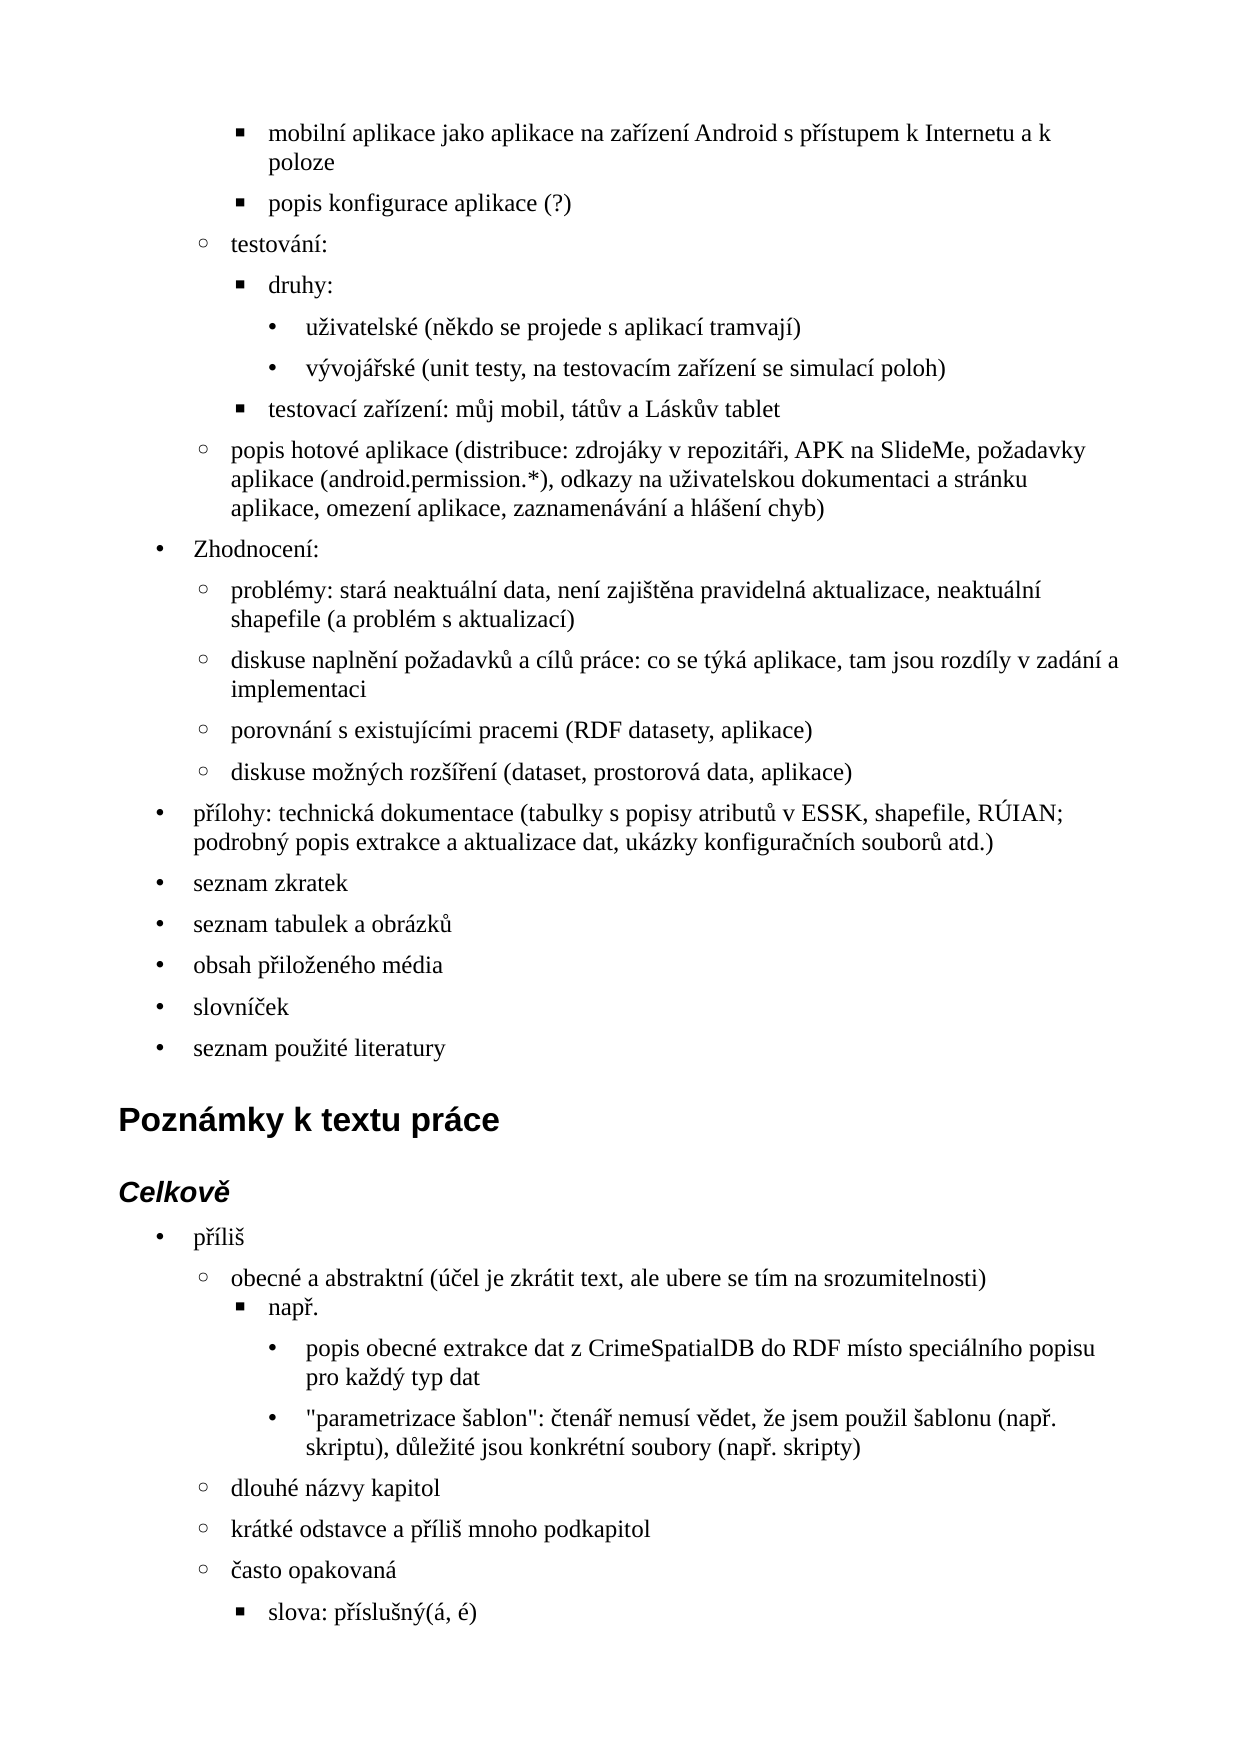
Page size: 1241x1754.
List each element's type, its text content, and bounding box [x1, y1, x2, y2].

list testovací zařízení: můj mobil, tátův a Láskův tablet [231, 394, 1122, 423]
list seznam použité literatury [156, 1033, 1122, 1062]
list popis obecné extrakce dat z CrimeSpatialDB do RDF místo speciálního popisu pro každý typ dat [268, 1333, 1122, 1390]
list "parametrizace šablon": čtenář nemusí vědet, že jsem použil šablonu (např. skriptu), důležité jsou konkrétní soubory (např. skripty) [268, 1403, 1122, 1460]
list porovnání s existujícími pracemi (RDF datasety, aplikace) [193, 716, 1122, 744]
list uživatelské (někdo se projede s aplikací tramvají) [268, 312, 1122, 341]
list obecné a abstraktní (účel je zkrátit text, ale ubere se tím na srozumitelnosti) [193, 1263, 1122, 1292]
list slova: příslušný(á, é) [231, 1597, 1122, 1625]
list např. [231, 1292, 1122, 1320]
list přílohy: technická dokumentace (tabulky s popisy atributů v ESSK, shapefile, RÚIAN; podrobný popis extrakce a aktualizace dat, ukázky konfiguračních souborů atd.) [156, 798, 1122, 856]
list testování: [193, 229, 1122, 258]
list popis konfigurace aplikace (?) [231, 188, 1122, 217]
list druhy: [231, 271, 1122, 299]
list vývojářské (unit testy, na testovacím zařízení se simulací poloh) [268, 353, 1122, 382]
list krátké odstavce a příliš mnoho podkapitol [193, 1514, 1122, 1543]
list slovníček [156, 992, 1122, 1021]
subtitle Celkově [118, 1176, 1122, 1209]
list diskuse naplnění požadavků a cílů práce: co se týká aplikace, tam jsou rozdíly v zadání a implementaci [193, 646, 1122, 703]
subtitle Poznámky k textu práce [118, 1099, 1122, 1138]
list Zhodnocení: [156, 534, 1122, 563]
list často opakovaná [193, 1555, 1122, 1584]
list dlouhé názvy kapitol [193, 1473, 1122, 1502]
list diskuse možných rozšíření (dataset, prostorová data, aplikace) [193, 757, 1122, 786]
list popis hotové aplikace (distribuce: zdrojáky v repozitáři, APK na SlideMe, požadavky aplikace (android.permission.*), odkazy na uživatelskou dokumentaci a stránku aplikace, omezení aplikace, zaznamenávání a hlášení chyb) [193, 436, 1122, 522]
list seznam zkratek [156, 868, 1122, 897]
list problémy: stará neaktuální data, není zajištěna pravidelná aktualizace, neaktuální shapefile (a problém s aktualizací) [193, 576, 1122, 633]
list obsah přiloženého média [156, 951, 1122, 979]
list příliš [156, 1222, 1122, 1250]
list mobilní aplikace jako aplikace na zařízení Android s přístupem k Internetu a k poloze [231, 118, 1122, 176]
list seznam tabulek a obrázků [156, 909, 1122, 938]
